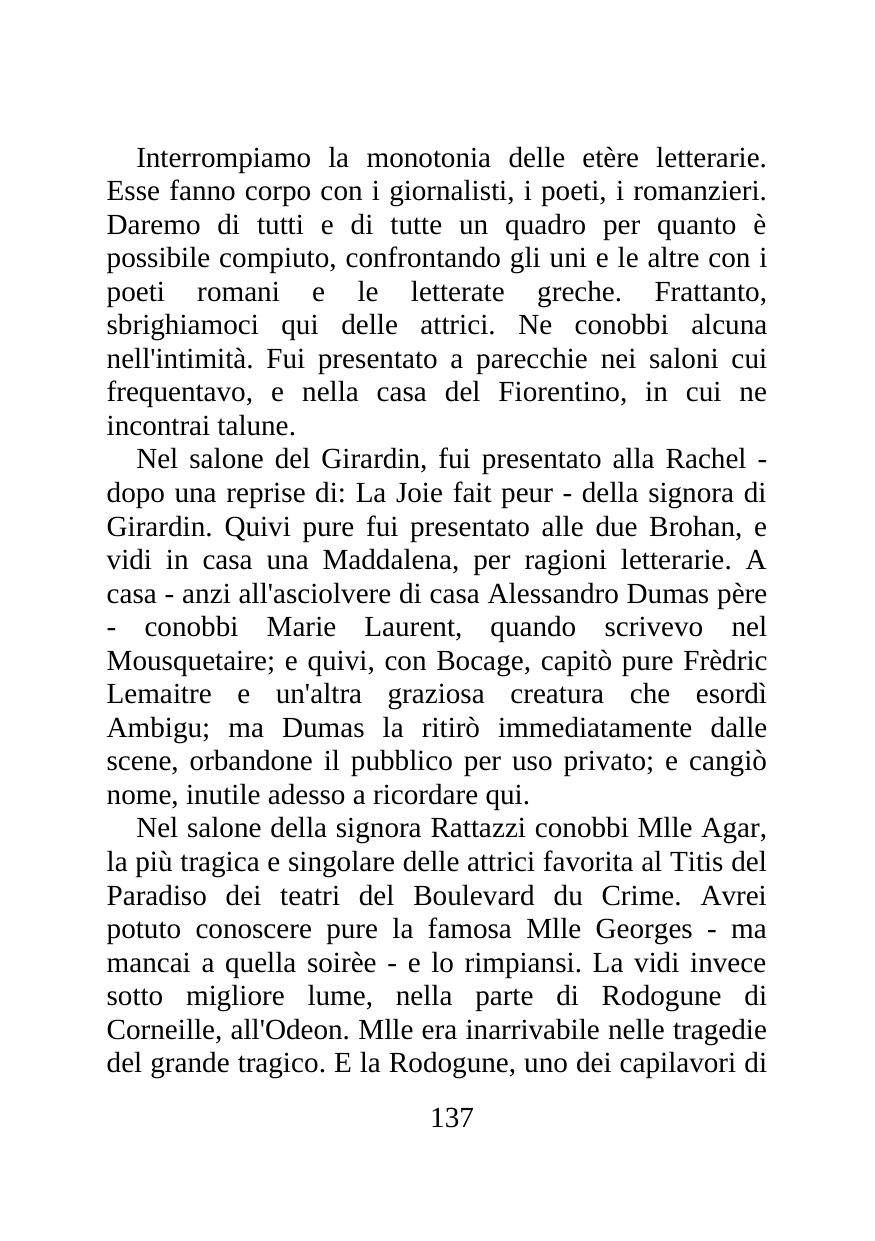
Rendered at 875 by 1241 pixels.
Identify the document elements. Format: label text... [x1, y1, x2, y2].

text Nel salone del Girardin, fui presentato alla Rachel - dopo una reprise di: La Joie fait peur - della signora di Girardin. Quivi pure fui presentato alle due Brohan, e vidi in casa una Maddalena, per ragioni letterarie. A casa - anzi all'asciolvere di casa Alessandro Dumas père - conobbi Marie Laurent, quando scrivevo nel Mousquetaire; e quivi, con Bocage, capitò pure Frèdric Lemaitre e un'altra graziosa creatura che esordì Ambigu; ma Dumas la ritirò immediatamente dalle scene, orbandone il pubblico per uso privato; e cangiò nome, inutile adesso a ricordare qui. [106, 442, 768, 811]
text Interrompiamo la monotonia delle etère letterarie. Esse fanno corpo con i giornalisti, i poeti, i romanzieri. Daremo di tutti e di tutte un quadro per quanto è possibile compiuto, confrontando gli uni e le altre con i poeti romani e le letterate greche. Frattanto, sbrighiamoci qui delle attrici. Ne conobbi alcuna nell'intimità. Fui presentato a parecchie nei saloni cui frequentavo, e nella casa del Fiorentino, in cui ne incontrai talune. [106, 140, 768, 442]
text Nel salone della signora Rattazzi conobbi Mlle Agar, la più tragica e singolare delle attrici favorita al Titis del Paradiso dei teatri del Boulevard du Crime. Avrei potuto conoscere pure la famosa Mlle Georges - ma mancai a quella soirèe - e lo rimpiansi. La vidi invece sotto migliore lume, nella parte di Rodogune di Corneille, all'Odeon. Mlle era inarrivabile nelle tragedie del grande tragico. E la Rodogune, uno dei capilavori di [106, 811, 768, 1079]
